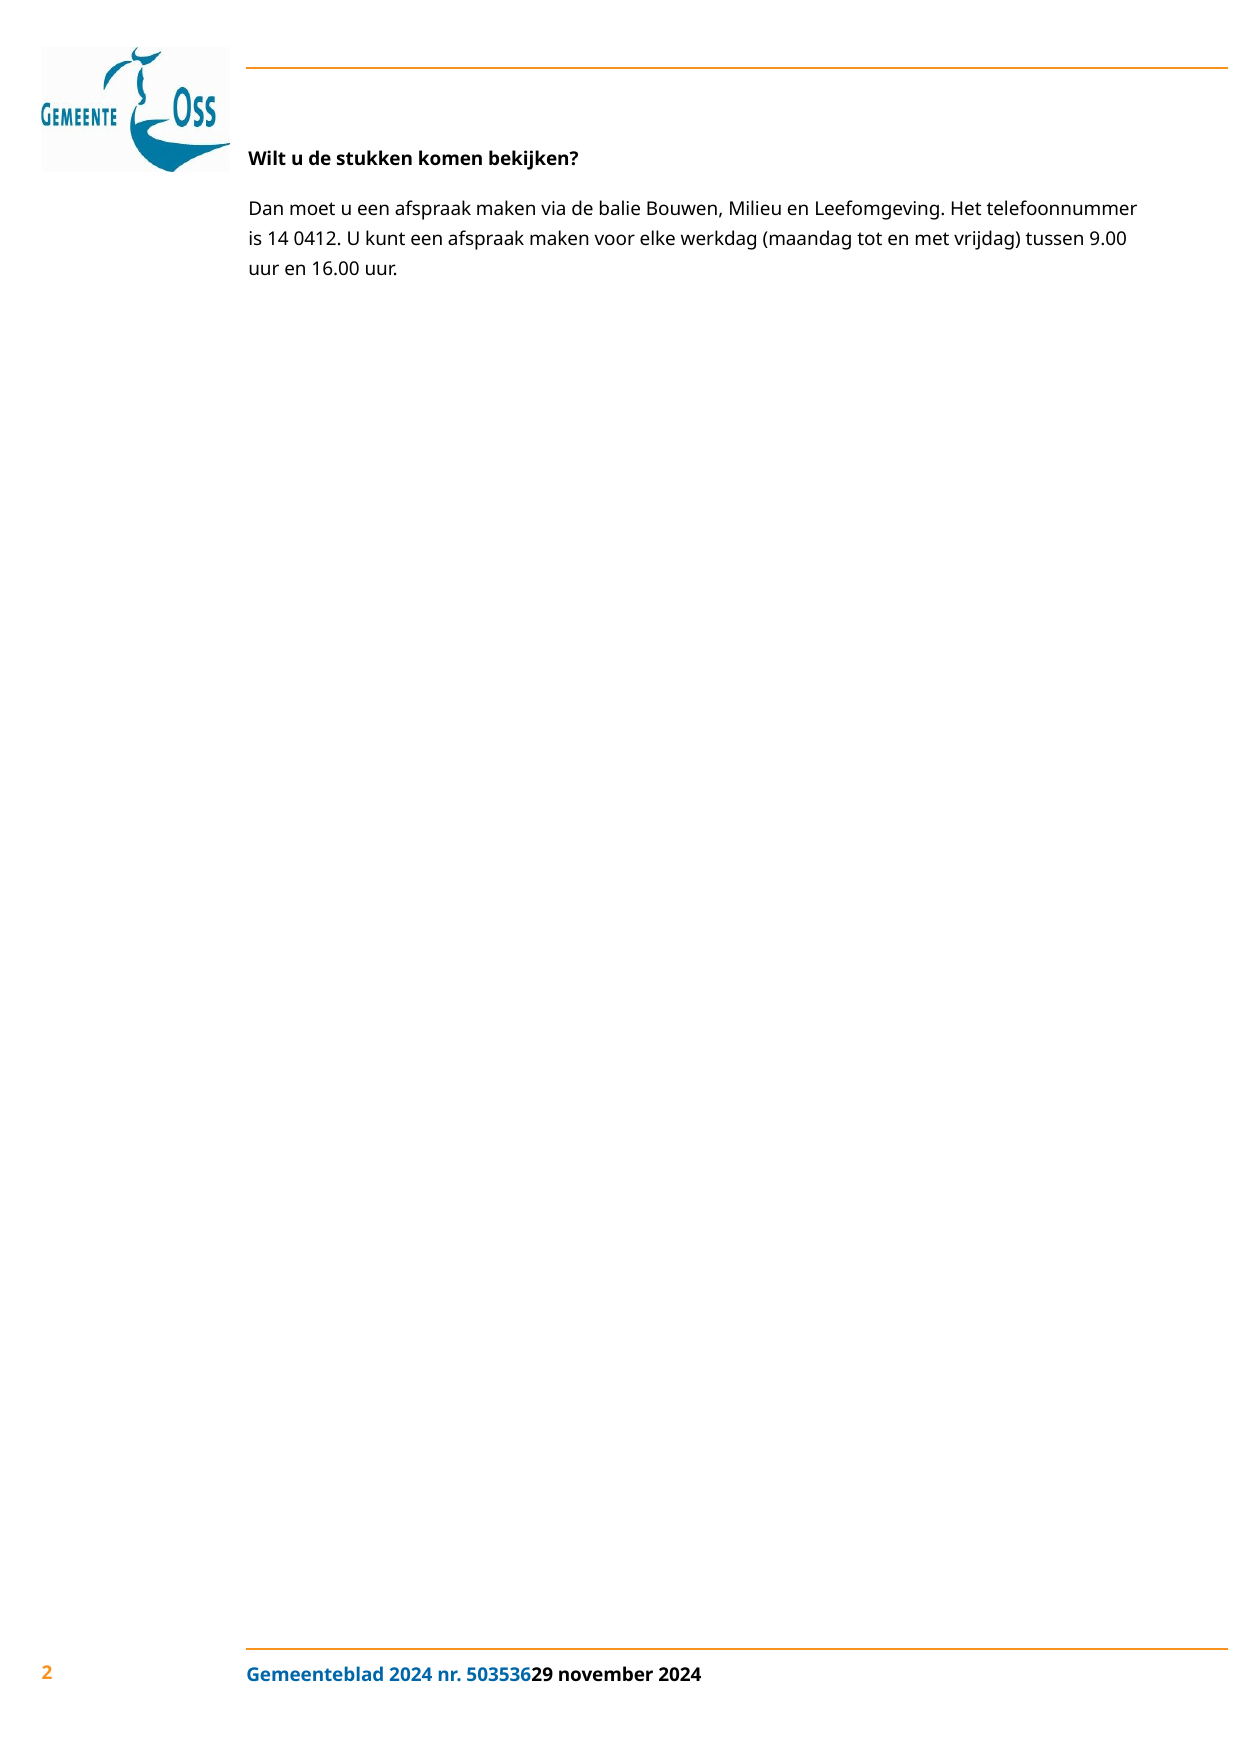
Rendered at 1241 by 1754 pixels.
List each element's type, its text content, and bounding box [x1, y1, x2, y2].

text Wilt u de stukken komen bekijken? [248, 145, 1152, 171]
text Dan moet u een afspraak maken via de balie Bouwen, Milieu en Leefomgeving. Het telefoonnummer is 14 0412. U kunt een afspraak maken voor elke werkdag (maandag tot en met vrijdag) tussen 9.00 uur en 16.00 uur. [248, 196, 1152, 281]
picture [41, 47, 231, 172]
